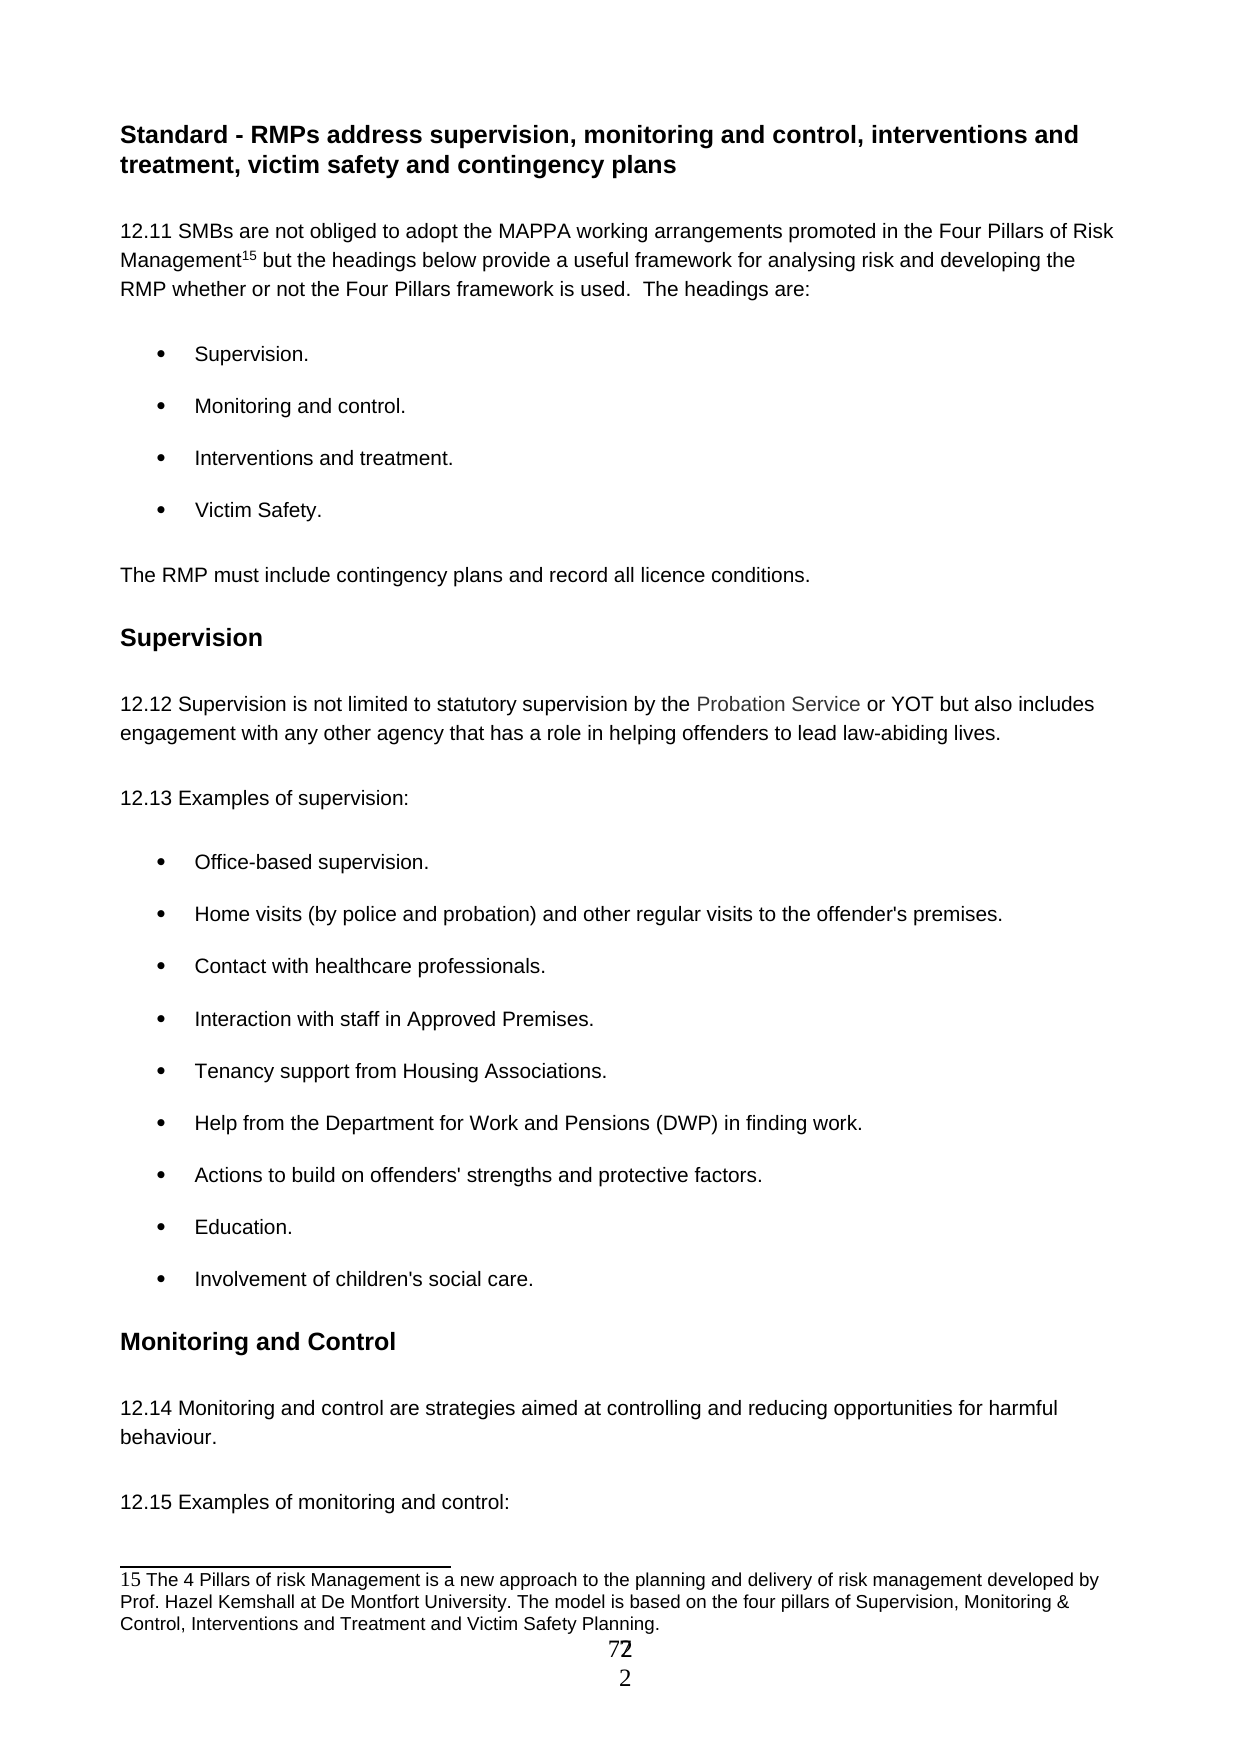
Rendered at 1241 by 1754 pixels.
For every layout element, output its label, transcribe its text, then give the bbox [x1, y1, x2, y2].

list Actions to build on offenders' strengths and protective factors. [157, 1157, 1120, 1187]
text 12.12 Supervision is not limited to statutory supervision by the Probation Service or YOT but also includes engagement with any other agency that has a role in helping offenders to lead law-abiding lives. [120, 687, 1120, 745]
text 12.15 Examples of monitoring and control: [120, 1484, 1120, 1514]
text Monitoring and Control [120, 1326, 1120, 1355]
text 12.11 SMBs are not obliged to adopt the MAPPA working arrangements promoted in the Four Pillars of Risk Management but the headings below provide a useful framework for analysing risk and developing the RMP whether or not the Four Pillars framework is used. The headings are: [120, 214, 1120, 301]
list Supervision. [157, 337, 1120, 366]
text The 4 Pillars of risk Management is a new approach to the planning and delivery of risk management developed by Prof. Hazel Kemshall at De Montfort University. The model is based on the four pillars of Supervision, Monitoring & Control, Interventions and Treatment and Victim Safety Planning. [120, 1567, 1120, 1634]
list Monitoring and control. [157, 389, 1120, 418]
list Office-based supervision. [157, 845, 1120, 874]
list Interaction with staff in Approved Premises. [157, 1001, 1120, 1030]
list Involvement of children's social care. [157, 1262, 1120, 1291]
list Victim Safety. [157, 493, 1120, 522]
text Supervision [120, 622, 1120, 651]
list Home visits (by police and probation) and other regular visits to the offender's premises. [157, 897, 1120, 926]
text Standard - RMPs address supervision, monitoring and control, interventions and treatment, victim safety and contingency plans [120, 120, 1120, 178]
text The RMP must include contingency plans and record all licence conditions. [120, 557, 1120, 587]
list Education. [157, 1209, 1120, 1239]
list Interventions and treatment. [157, 441, 1120, 470]
text 12.13 Examples of supervision: [120, 780, 1120, 809]
text 12.14 Monitoring and control are strategies aimed at controlling and reducing opportunities for harmful behaviour. [120, 1391, 1120, 1449]
list Contact with healthcare professionals. [157, 949, 1120, 978]
list Tenancy support from Housing Associations. [157, 1053, 1120, 1082]
list Help from the Department for Work and Pensions (DWP) in finding work. [157, 1105, 1120, 1134]
